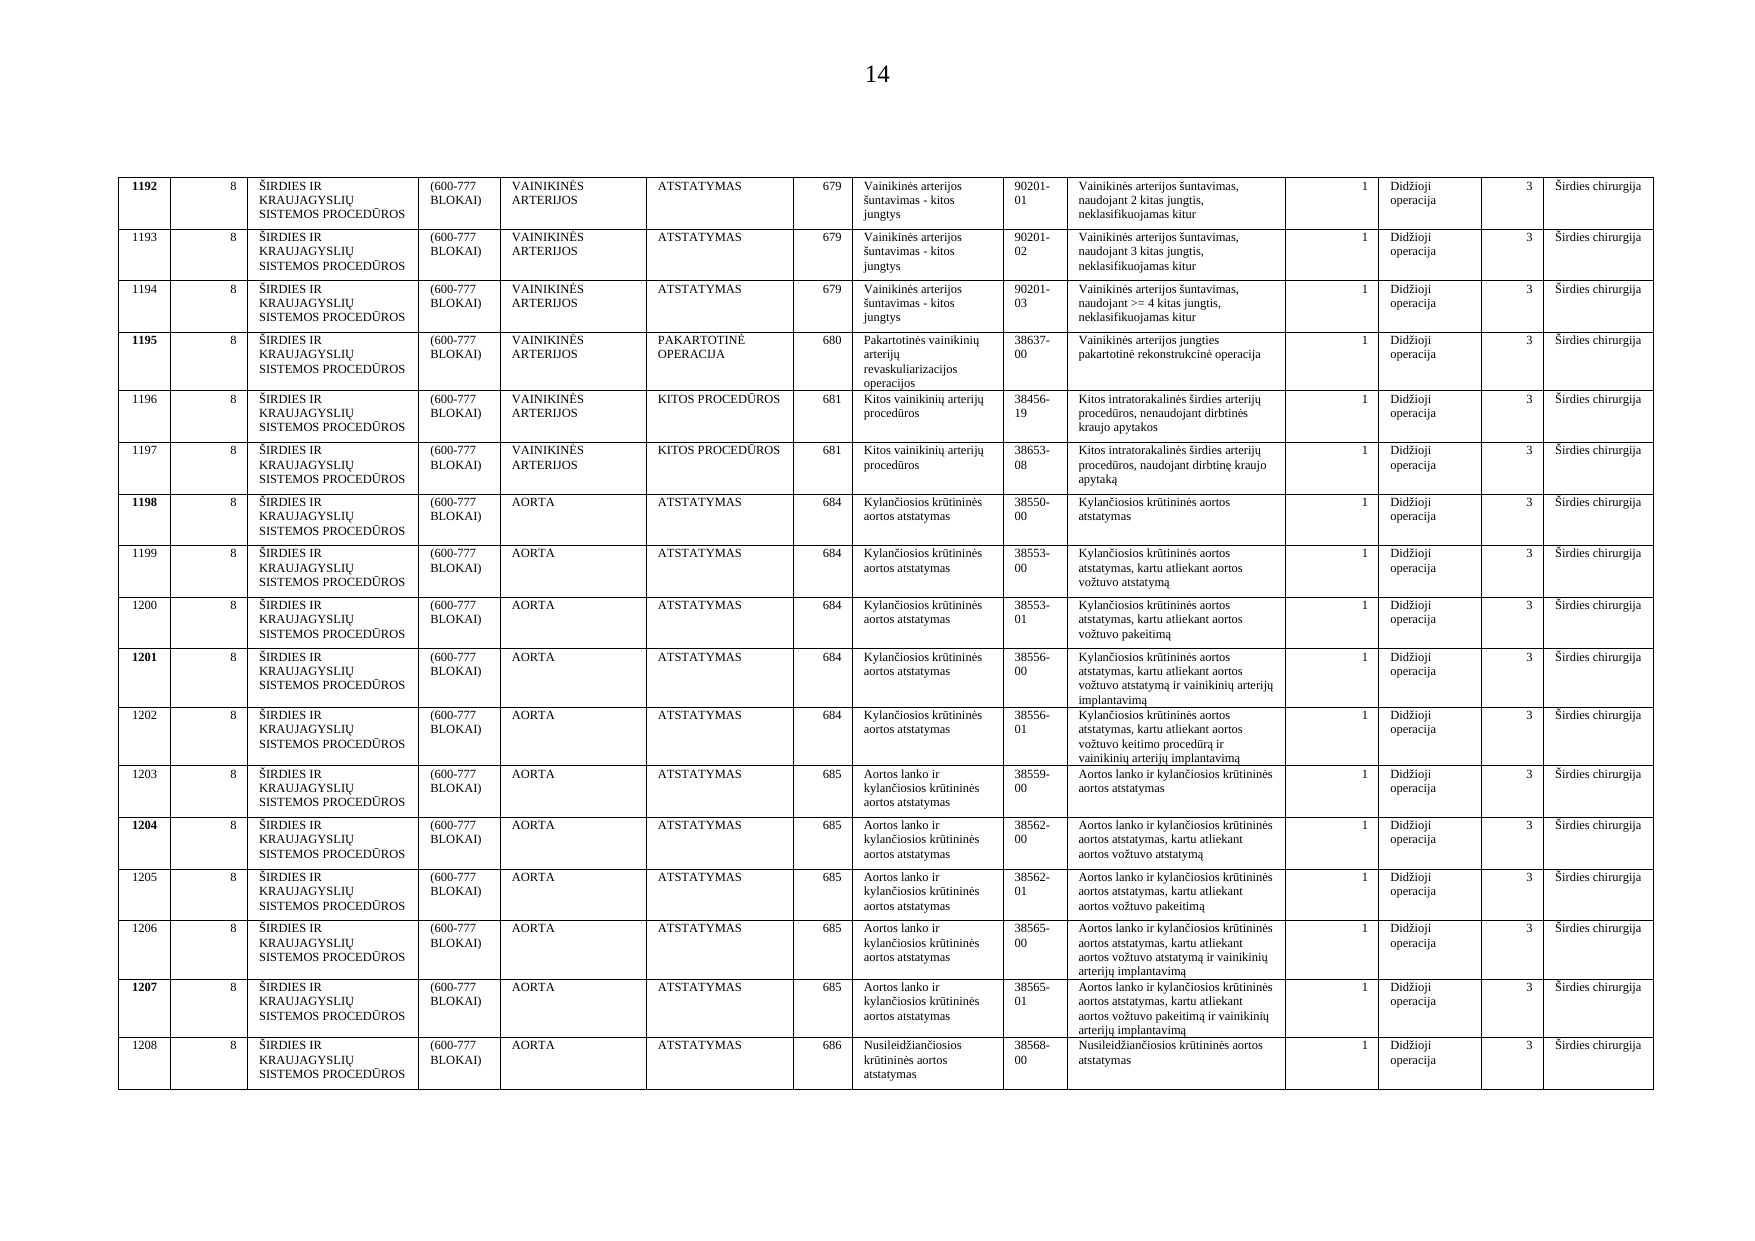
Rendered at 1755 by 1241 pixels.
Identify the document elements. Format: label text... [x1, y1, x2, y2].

table_cell 38565-01 [1004, 980, 1067, 1037]
table_cell AORTA [501, 870, 646, 920]
table_cell Pakartotinės vainikinių arterijų revaskuliarizacijos operacijos [853, 333, 1003, 390]
table_cell 8 [171, 818, 247, 868]
table_cell (600-777 BLOKAI) [419, 870, 500, 920]
table_cell ATSTATYMAS [647, 546, 793, 597]
table_cell (600-777 BLOKAI) [419, 1038, 500, 1089]
table_cell (600-777 BLOKAI) [419, 818, 500, 868]
table_cell 8 [171, 980, 247, 1037]
table_cell 1192 [119, 178, 170, 229]
table_cell 1197 [119, 443, 170, 493]
table_cell ATSTATYMAS [647, 495, 793, 545]
table_cell 38550-00 [1004, 495, 1067, 545]
table_cell Širdies chirurgija [1544, 1038, 1653, 1089]
table_cell AORTA [501, 818, 646, 868]
table_cell Širdies chirurgija [1544, 598, 1653, 648]
table_cell 1202 [119, 708, 170, 765]
table_cell 38562-00 [1004, 818, 1067, 868]
table_cell PAKARTOTINĖ OPERACIJA [647, 333, 793, 390]
table_cell Aortos lanko ir kylančiosios krūtininės aortos atstatymas [1068, 766, 1285, 817]
table_cell Širdies chirurgija [1544, 495, 1653, 545]
table_cell 3 [1482, 980, 1543, 1037]
table_cell (600-777 BLOKAI) [419, 391, 500, 442]
table_cell 38568-00 [1004, 1038, 1067, 1089]
table_cell 679 [794, 281, 852, 332]
table_cell AORTA [501, 495, 646, 545]
table_cell 38553-01 [1004, 598, 1067, 648]
table_cell 684 [794, 495, 852, 545]
table_cell Didžioji operacija [1379, 598, 1481, 648]
table_cell 8 [171, 766, 247, 817]
table_cell 8 [171, 333, 247, 390]
table_cell 8 [171, 391, 247, 442]
table_cell 685 [794, 818, 852, 868]
table_cell 3 [1482, 708, 1543, 765]
table_cell Didžioji operacija [1379, 921, 1481, 978]
table_cell Vainikinės arterijos šuntavimas - kitos jungtys [853, 230, 1003, 280]
table_cell Širdies chirurgija [1544, 870, 1653, 920]
table_cell Aortos lanko ir kylančiosios krūtininės aortos atstatymas [853, 766, 1003, 817]
table_cell 679 [794, 230, 852, 280]
table_cell 1208 [119, 1038, 170, 1089]
table_cell ŠIRDIES IR KRAUJAGYSLIŲ SISTEMOS PROCEDŪROS [248, 598, 418, 648]
table_cell ŠIRDIES IR KRAUJAGYSLIŲ SISTEMOS PROCEDŪROS [248, 1038, 418, 1089]
table_cell Širdies chirurgija [1544, 178, 1653, 229]
table_cell 90201-03 [1004, 281, 1067, 332]
table_cell AORTA [501, 708, 646, 765]
table_cell 685 [794, 870, 852, 920]
table_cell 1196 [119, 391, 170, 442]
table_cell Kylančiosios krūtininės aortos atstatymas, kartu atliekant aortos vožtuvo keitimo procedūrą ir vainikinių arterijų implantavimą [1068, 708, 1285, 765]
table_cell AORTA [501, 598, 646, 648]
table_cell Didžioji operacija [1379, 546, 1481, 597]
table_cell 1 [1286, 546, 1378, 597]
table_cell 8 [171, 708, 247, 765]
table_cell ATSTATYMAS [647, 980, 793, 1037]
table_cell (600-777 BLOKAI) [419, 443, 500, 493]
table_cell Kylančiosios krūtininės aortos atstatymas [853, 708, 1003, 765]
table_cell Aortos lanko ir kylančiosios krūtininės aortos atstatymas, kartu atliekant aortos vožtuvo pakeitimą ir vainikinių arterijų implantavimą [1068, 980, 1285, 1037]
table_cell 8 [171, 230, 247, 280]
table_cell Širdies chirurgija [1544, 921, 1653, 978]
table_cell ŠIRDIES IR KRAUJAGYSLIŲ SISTEMOS PROCEDŪROS [248, 818, 418, 868]
table_cell ŠIRDIES IR KRAUJAGYSLIŲ SISTEMOS PROCEDŪROS [248, 708, 418, 765]
table_cell Kylančiosios krūtininės aortos atstatymas [853, 495, 1003, 545]
table_cell Širdies chirurgija [1544, 980, 1653, 1037]
table_cell Didžioji operacija [1379, 495, 1481, 545]
table_cell 1 [1286, 333, 1378, 390]
table_cell Aortos lanko ir kylančiosios krūtininės aortos atstatymas [853, 870, 1003, 920]
table_cell 8 [171, 1038, 247, 1089]
table_cell (600-777 BLOKAI) [419, 980, 500, 1037]
table_cell Didžioji operacija [1379, 391, 1481, 442]
table_cell Vainikinės arterijos šuntavimas, naudojant 3 kitas jungtis, neklasifikuojamas kitur [1068, 230, 1285, 280]
table_cell 1203 [119, 766, 170, 817]
table_cell 1205 [119, 870, 170, 920]
table_cell 8 [171, 281, 247, 332]
table_cell Nusileidžiančiosios krūtininės aortos atstatymas [853, 1038, 1003, 1089]
table_cell 684 [794, 649, 852, 707]
table_cell Širdies chirurgija [1544, 708, 1653, 765]
table_cell (600-777 BLOKAI) [419, 230, 500, 280]
table_cell (600-777 BLOKAI) [419, 921, 500, 978]
table_cell 1 [1286, 1038, 1378, 1089]
table_cell (600-777 BLOKAI) [419, 546, 500, 597]
table_cell Vainikinės arterijos šuntavimas, naudojant 2 kitas jungtis, neklasifikuojamas kitur [1068, 178, 1285, 229]
table_cell Didžioji operacija [1379, 333, 1481, 390]
table_cell Kitos vainikinių arterijų procedūros [853, 391, 1003, 442]
table_cell 1 [1286, 391, 1378, 442]
table_cell Kylančiosios krūtininės aortos atstatymas, kartu atliekant aortos vožtuvo atstatymą ir vainikinių arterijų implantavimą [1068, 649, 1285, 707]
table_cell Kitos intratorakalinės širdies arterijų procedūros, naudojant dirbtinę kraujo apytaką [1068, 443, 1285, 493]
table_cell 1 [1286, 818, 1378, 868]
table_cell Didžioji operacija [1379, 870, 1481, 920]
table_cell 1 [1286, 980, 1378, 1037]
table_cell 3 [1482, 649, 1543, 707]
table_cell ŠIRDIES IR KRAUJAGYSLIŲ SISTEMOS PROCEDŪROS [248, 391, 418, 442]
table_cell 1207 [119, 980, 170, 1037]
table_cell 38562-01 [1004, 870, 1067, 920]
table_cell ATSTATYMAS [647, 230, 793, 280]
table_cell 1 [1286, 708, 1378, 765]
table_cell 1 [1286, 921, 1378, 978]
table_cell 90201-01 [1004, 178, 1067, 229]
table_cell Širdies chirurgija [1544, 766, 1653, 817]
table_cell 1 [1286, 443, 1378, 493]
table_cell 3 [1482, 230, 1543, 280]
table_cell 1 [1286, 230, 1378, 280]
table_cell 1198 [119, 495, 170, 545]
table_cell (600-777 BLOKAI) [419, 766, 500, 817]
table_cell 38556-00 [1004, 649, 1067, 707]
table_cell Didžioji operacija [1379, 766, 1481, 817]
table_cell VAINIKINĖS ARTERIJOS [501, 178, 646, 229]
table_cell ŠIRDIES IR KRAUJAGYSLIŲ SISTEMOS PROCEDŪROS [248, 495, 418, 545]
table_cell 1199 [119, 546, 170, 597]
table_cell 3 [1482, 1038, 1543, 1089]
table_cell 8 [171, 546, 247, 597]
table_cell 38456-19 [1004, 391, 1067, 442]
table_cell 90201-02 [1004, 230, 1067, 280]
table_cell ŠIRDIES IR KRAUJAGYSLIŲ SISTEMOS PROCEDŪROS [248, 649, 418, 707]
table_cell AORTA [501, 1038, 646, 1089]
table_cell Kylančiosios krūtininės aortos atstatymas [853, 598, 1003, 648]
table_cell 1200 [119, 598, 170, 648]
table_cell Didžioji operacija [1379, 443, 1481, 493]
table_cell 38653-08 [1004, 443, 1067, 493]
table_cell (600-777 BLOKAI) [419, 649, 500, 707]
table_cell ATSTATYMAS [647, 921, 793, 978]
table_cell 685 [794, 921, 852, 978]
table_cell 8 [171, 649, 247, 707]
table_cell 679 [794, 178, 852, 229]
table_cell 1 [1286, 598, 1378, 648]
table_cell ATSTATYMAS [647, 708, 793, 765]
table_cell 8 [171, 443, 247, 493]
table_cell ATSTATYMAS [647, 178, 793, 229]
table_cell Vainikinės arterijos šuntavimas - kitos jungtys [853, 178, 1003, 229]
table_cell Kylančiosios krūtininės aortos atstatymas, kartu atliekant aortos vožtuvo pakeitimą [1068, 598, 1285, 648]
table_cell ATSTATYMAS [647, 598, 793, 648]
table_cell 3 [1482, 443, 1543, 493]
table_cell 1 [1286, 766, 1378, 817]
table_cell ŠIRDIES IR KRAUJAGYSLIŲ SISTEMOS PROCEDŪROS [248, 333, 418, 390]
table_cell ŠIRDIES IR KRAUJAGYSLIŲ SISTEMOS PROCEDŪROS [248, 546, 418, 597]
table_cell 3 [1482, 546, 1543, 597]
table_cell KITOS PROCEDŪROS [647, 443, 793, 493]
table_cell ŠIRDIES IR KRAUJAGYSLIŲ SISTEMOS PROCEDŪROS [248, 766, 418, 817]
table_cell 1193 [119, 230, 170, 280]
table_cell 684 [794, 708, 852, 765]
table_cell AORTA [501, 980, 646, 1037]
table_cell ATSTATYMAS [647, 818, 793, 868]
table_cell 3 [1482, 495, 1543, 545]
table_cell 1204 [119, 818, 170, 868]
table_cell VAINIKINĖS ARTERIJOS [501, 391, 646, 442]
table_cell (600-777 BLOKAI) [419, 178, 500, 229]
table_cell AORTA [501, 921, 646, 978]
table_cell Didžioji operacija [1379, 708, 1481, 765]
table_cell Vainikinės arterijos jungties pakartotinė rekonstrukcinė operacija [1068, 333, 1285, 390]
table_cell 1195 [119, 333, 170, 390]
table_cell Aortos lanko ir kylančiosios krūtininės aortos atstatymas, kartu atliekant aortos vožtuvo pakeitimą [1068, 870, 1285, 920]
table_cell 3 [1482, 766, 1543, 817]
table_cell Širdies chirurgija [1544, 818, 1653, 868]
table_cell 3 [1482, 818, 1543, 868]
table_cell Didžioji operacija [1379, 818, 1481, 868]
table_cell ŠIRDIES IR KRAUJAGYSLIŲ SISTEMOS PROCEDŪROS [248, 443, 418, 493]
table_cell Didžioji operacija [1379, 281, 1481, 332]
table_cell Vainikinės arterijos šuntavimas - kitos jungtys [853, 281, 1003, 332]
table_cell Širdies chirurgija [1544, 230, 1653, 280]
table_cell 8 [171, 598, 247, 648]
table_cell 1 [1286, 649, 1378, 707]
table_cell 1 [1286, 870, 1378, 920]
table_cell 686 [794, 1038, 852, 1089]
table_cell 8 [171, 178, 247, 229]
table_cell Didžioji operacija [1379, 178, 1481, 229]
table_cell 685 [794, 980, 852, 1037]
table_cell 8 [171, 495, 247, 545]
table_cell Aortos lanko ir kylančiosios krūtininės aortos atstatymas [853, 818, 1003, 868]
table_cell 38553-00 [1004, 546, 1067, 597]
table_cell (600-777 BLOKAI) [419, 598, 500, 648]
table_cell 38637-00 [1004, 333, 1067, 390]
table_cell 684 [794, 546, 852, 597]
table_cell VAINIKINĖS ARTERIJOS [501, 333, 646, 390]
table_cell Nusileidžiančiosios krūtininės aortos atstatymas [1068, 1038, 1285, 1089]
table_cell Širdies chirurgija [1544, 391, 1653, 442]
table_cell 3 [1482, 391, 1543, 442]
table_cell Didžioji operacija [1379, 1038, 1481, 1089]
table_cell 3 [1482, 598, 1543, 648]
table_cell Kylančiosios krūtininės aortos atstatymas [853, 649, 1003, 707]
table_cell 1 [1286, 178, 1378, 229]
table_cell 38556-01 [1004, 708, 1067, 765]
table_cell Širdies chirurgija [1544, 281, 1653, 332]
table_cell 3 [1482, 870, 1543, 920]
table_cell Kitos intratorakalinės širdies arterijų procedūros, nenaudojant dirbtinės kraujo apytakos [1068, 391, 1285, 442]
table_cell Didžioji operacija [1379, 649, 1481, 707]
table_cell 1201 [119, 649, 170, 707]
table_cell Didžioji operacija [1379, 230, 1481, 280]
table_cell 3 [1482, 178, 1543, 229]
table_cell 684 [794, 598, 852, 648]
table_cell 3 [1482, 921, 1543, 978]
table_cell ATSTATYMAS [647, 281, 793, 332]
table_cell (600-777 BLOKAI) [419, 495, 500, 545]
table_cell ŠIRDIES IR KRAUJAGYSLIŲ SISTEMOS PROCEDŪROS [248, 921, 418, 978]
table_cell (600-777 BLOKAI) [419, 281, 500, 332]
table_cell 1 [1286, 495, 1378, 545]
table_cell 3 [1482, 281, 1543, 332]
table_cell 681 [794, 391, 852, 442]
table_cell 1 [1286, 281, 1378, 332]
table_cell ŠIRDIES IR KRAUJAGYSLIŲ SISTEMOS PROCEDŪROS [248, 980, 418, 1037]
table_cell ŠIRDIES IR KRAUJAGYSLIŲ SISTEMOS PROCEDŪROS [248, 281, 418, 332]
table_cell 680 [794, 333, 852, 390]
table_cell AORTA [501, 649, 646, 707]
table_cell AORTA [501, 546, 646, 597]
table_cell (600-777 BLOKAI) [419, 333, 500, 390]
table_cell Kylančiosios krūtininės aortos atstatymas [853, 546, 1003, 597]
table_cell Kitos vainikinių arterijų procedūros [853, 443, 1003, 493]
table_cell 8 [171, 870, 247, 920]
table_cell 1194 [119, 281, 170, 332]
table_cell 38565-00 [1004, 921, 1067, 978]
table_cell Kylančiosios krūtininės aortos atstatymas [1068, 495, 1285, 545]
table_cell ŠIRDIES IR KRAUJAGYSLIŲ SISTEMOS PROCEDŪROS [248, 178, 418, 229]
table_cell Širdies chirurgija [1544, 546, 1653, 597]
table_cell ŠIRDIES IR KRAUJAGYSLIŲ SISTEMOS PROCEDŪROS [248, 230, 418, 280]
table_cell Širdies chirurgija [1544, 649, 1653, 707]
table_cell 1206 [119, 921, 170, 978]
table_cell 3 [1482, 333, 1543, 390]
table_cell 685 [794, 766, 852, 817]
table_cell Aortos lanko ir kylančiosios krūtininės aortos atstatymas, kartu atliekant aortos vožtuvo atstatymą ir vainikinių arterijų implantavimą [1068, 921, 1285, 978]
table_cell Širdies chirurgija [1544, 443, 1653, 493]
table_cell Vainikinės arterijos šuntavimas, naudojant >= 4 kitas jungtis, neklasifikuojamas kitur [1068, 281, 1285, 332]
table_cell ATSTATYMAS [647, 649, 793, 707]
table_cell ŠIRDIES IR KRAUJAGYSLIŲ SISTEMOS PROCEDŪROS [248, 870, 418, 920]
table_cell KITOS PROCEDŪROS [647, 391, 793, 442]
table_cell VAINIKINĖS ARTERIJOS [501, 281, 646, 332]
table_cell 681 [794, 443, 852, 493]
table_cell ATSTATYMAS [647, 1038, 793, 1089]
table_cell Aortos lanko ir kylančiosios krūtininės aortos atstatymas, kartu atliekant aortos vožtuvo atstatymą [1068, 818, 1285, 868]
table_cell Aortos lanko ir kylančiosios krūtininės aortos atstatymas [853, 980, 1003, 1037]
table_cell (600-777 BLOKAI) [419, 708, 500, 765]
table_cell Didžioji operacija [1379, 980, 1481, 1037]
table_cell Kylančiosios krūtininės aortos atstatymas, kartu atliekant aortos vožtuvo atstatymą [1068, 546, 1285, 597]
table_cell ATSTATYMAS [647, 766, 793, 817]
table_cell 8 [171, 921, 247, 978]
table_cell VAINIKINĖS ARTERIJOS [501, 230, 646, 280]
table_cell VAINIKINĖS ARTERIJOS [501, 443, 646, 493]
table_cell 38559-00 [1004, 766, 1067, 817]
table_cell ATSTATYMAS [647, 870, 793, 920]
table_cell Širdies chirurgija [1544, 333, 1653, 390]
table_cell AORTA [501, 766, 646, 817]
table_cell Aortos lanko ir kylančiosios krūtininės aortos atstatymas [853, 921, 1003, 978]
